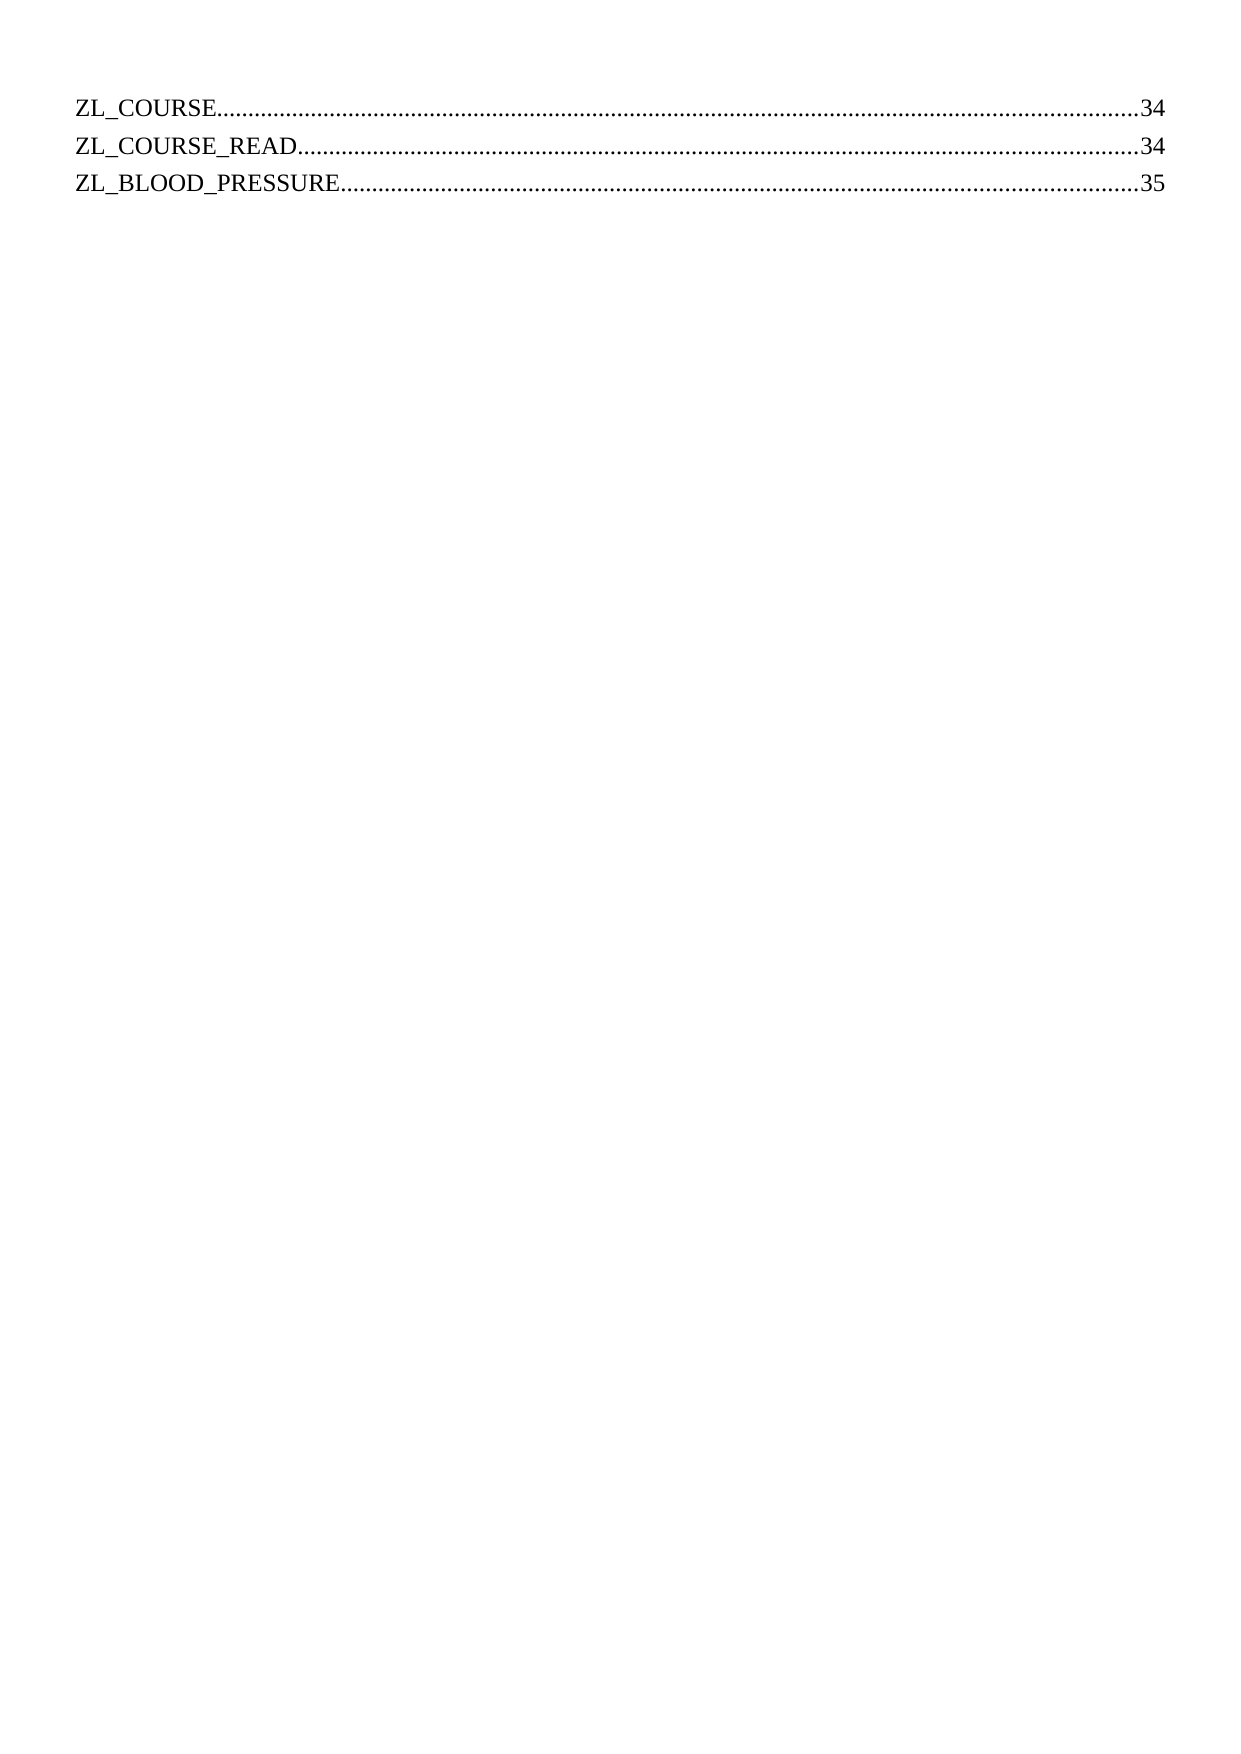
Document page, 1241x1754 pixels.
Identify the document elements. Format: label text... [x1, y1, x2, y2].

text ZL_COURSE 34 [75, 89, 1165, 127]
text ZL_COURSE_READ 34 [75, 127, 1165, 164]
text ZL_BLOOD_PRESSURE 35 [75, 164, 1165, 202]
